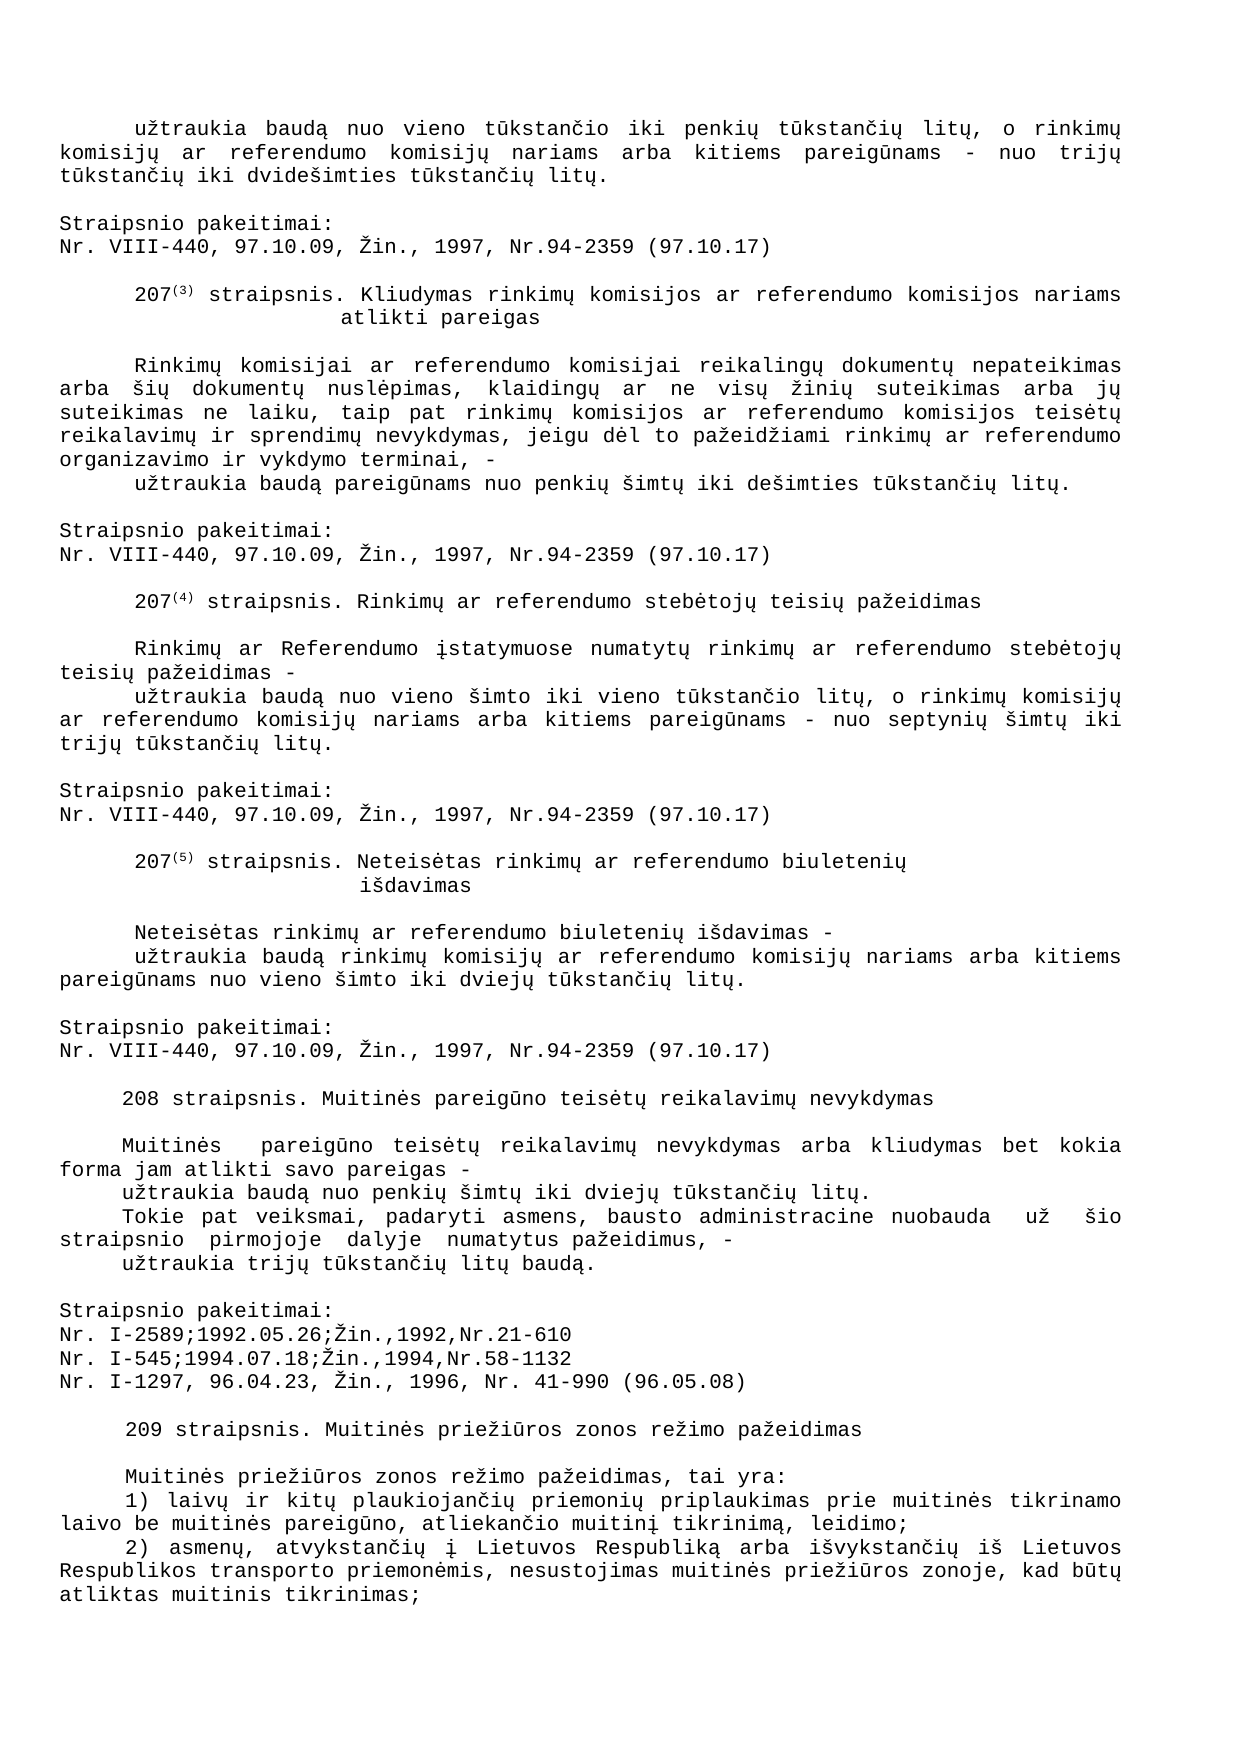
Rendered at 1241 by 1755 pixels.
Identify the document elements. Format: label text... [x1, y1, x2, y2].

text Nr. VIII-440, 97.10.09, Žin., 1997, Nr.94-2359 (97.10.17) [59, 804, 1122, 827]
text Rinkimų komisijai ar referendumo komisijai reikalingų dokumentų nepateikimas arba šių dokumentų nuslėpimas, klaidingų ar ne visų žinių suteikimas arba jų suteikimas ne laiku, taip pat rinkimų komisijos ar referendumo komisijos teisėtų reikalavimų ir sprendimų nevykdymas, jeigu dėl to pažeidžiami rinkimų ar referendumo organizavimo ir vykdymo terminai, - [59, 354, 1122, 473]
text užtraukia baudą pareigūnams nuo penkių šimtų iki dešimties tūkstančių litų. [59, 473, 1122, 496]
text užtraukia baudą rinkimų komisijų ar referendumo komisijų nariams arba kitiems pareigūnams nuo vieno šimto iki dviejų tūkstančių litų. [59, 946, 1122, 993]
text Straipsnio pakeitimai: [59, 520, 1122, 544]
text Tokie pat veiksmai, padaryti asmens, bausto administracine nuobauda už šio straipsnio pirmojoje dalyje numatytus pažeidimus, - [59, 1206, 1122, 1253]
text 1) laivų ir kitų plaukiojančių priemonių priplaukimas prie muitinės tikrinamo laivo be muitinės pareigūno, atliekančio muitinį tikrinimą, leidimo; [59, 1489, 1122, 1537]
text 209 straipsnis. Muitinės priežiūros zonos režimo pažeidimas [59, 1419, 1122, 1442]
text 208 straipsnis. Muitinės pareigūno teisėtų reikalavimų nevykdymas [59, 1088, 1122, 1111]
text užtraukia trijų tūkstančių litų baudą. [59, 1253, 1122, 1277]
text Muitinės pareigūno teisėtų reikalavimų nevykdymas arba kliudymas bet kokia forma jam atlikti savo pareigas - [59, 1135, 1122, 1182]
text Nr. VIII-440, 97.10.09, Žin., 1997, Nr.94-2359 (97.10.17) [59, 1040, 1122, 1064]
text Nr. VIII-440, 97.10.09, Žin., 1997, Nr.94-2359 (97.10.17) [59, 544, 1122, 567]
text išdavimas [59, 875, 1122, 898]
text užtraukia baudą nuo penkių šimtų iki dviejų tūkstančių litų. [59, 1182, 1122, 1206]
text Straipsnio pakeitimai: [59, 1300, 1122, 1324]
text Straipsnio pakeitimai: [59, 213, 1122, 236]
text 2) asmenų, atvykstančių į Lietuvos Respubliką arba išvykstančių iš Lietuvos Respublikos transporto priemonėmis, nesustojimas muitinės priežiūros zonoje, kad būtų atliktas muitinis tikrinimas; [59, 1537, 1122, 1608]
text Straipsnio pakeitimai: [59, 780, 1122, 804]
text Muitinės priežiūros zonos režimo pažeidimas, tai yra: [59, 1466, 1122, 1489]
text Nr. VIII-440, 97.10.09, Žin., 1997, Nr.94-2359 (97.10.17) [59, 236, 1122, 260]
text Nr. I-1297, 96.04.23, Žin., 1996, Nr. 41-990 (96.05.08) [59, 1371, 1122, 1395]
text 207(4) straipsnis. Rinkimų ar referendumo stebėtojų teisių pažeidimas [59, 591, 1122, 615]
text 207(5) straipsnis. Neteisėtas rinkimų ar referendumo biuletenių [59, 851, 1122, 875]
text Straipsnio pakeitimai: [59, 1017, 1122, 1040]
text užtraukia baudą nuo vieno šimto iki vieno tūkstančio litų, o rinkimų komisijų ar referendumo komisijų nariams arba kitiems pareigūnams - nuo septynių šimtų iki trijų tūkstančių litų. [59, 686, 1122, 757]
text Neteisėtas rinkimų ar referendumo biuletenių išdavimas - [59, 922, 1122, 946]
text 207(3) straipsnis. Kliudymas rinkimų komisijos ar referendumo komisijos nariams atlikti pareigas [134, 284, 1122, 331]
text užtraukia baudą nuo vieno tūkstančio iki penkių tūkstančių litų, o rinkimų komisijų ar referendumo komisijų nariams arba kitiems pareigūnams - nuo trijų tūkstančių iki dvidešimties tūkstančių litų. [59, 118, 1122, 189]
text Nr. I-2589;1992.05.26;Žin.,1992,Nr.21-610 [59, 1324, 1122, 1348]
text Nr. I-545;1994.07.18;Žin.,1994,Nr.58-1132 [59, 1348, 1122, 1371]
text Rinkimų ar Referendumo įstatymuose numatytų rinkimų ar referendumo stebėtojų teisių pažeidimas - [59, 638, 1122, 686]
